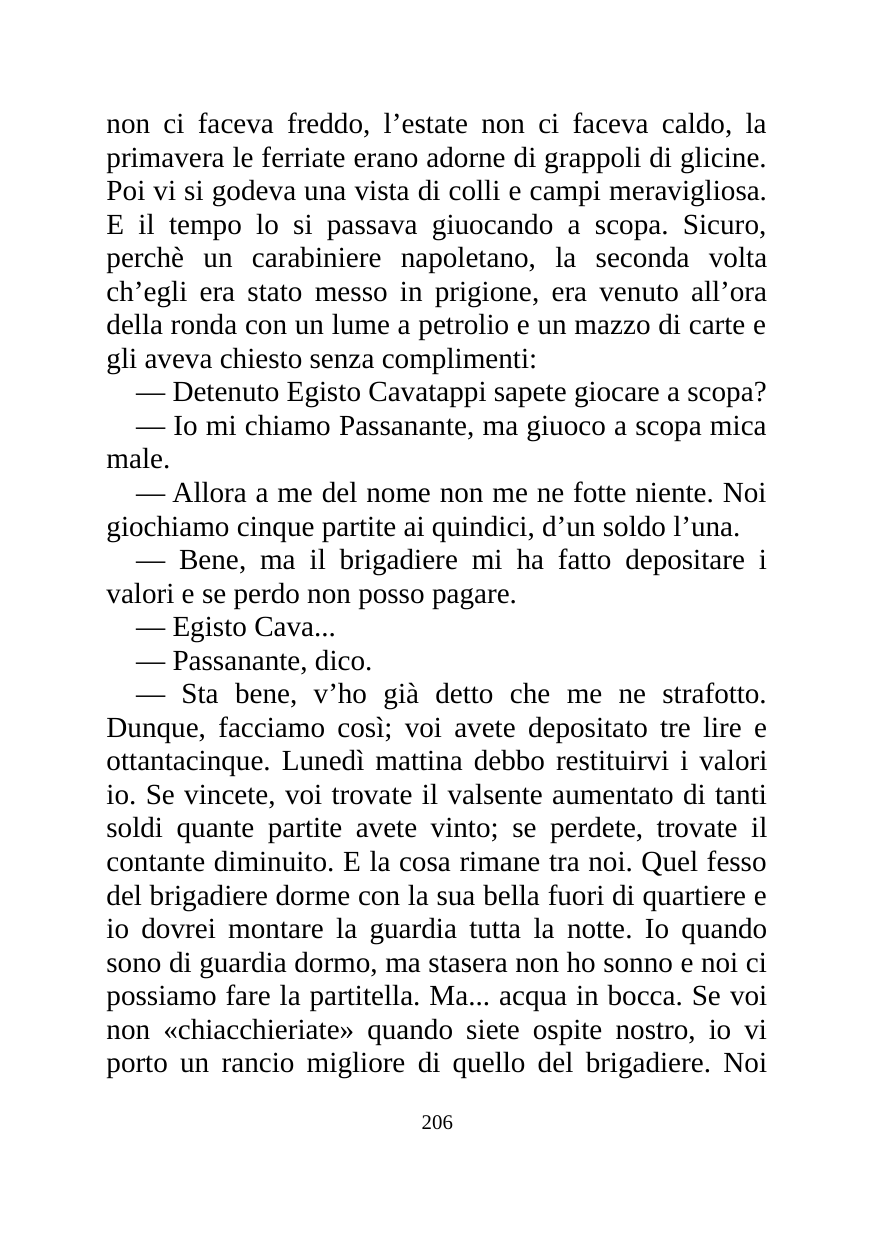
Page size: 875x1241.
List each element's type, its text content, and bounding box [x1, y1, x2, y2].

text — Egisto Cava... [106, 609, 768, 643]
text — Detenuto Egisto Cavatappi sapete giocare a scopa? [106, 374, 768, 408]
text — Bene, ma il brigadiere mi ha fatto depositare i valori e se perdo non posso pagare. [106, 542, 768, 609]
text — Passanante, dico. [106, 643, 768, 676]
text — Allora a me del nome non me ne fotte niente. Noi giochiamo cinque partite ai quindici, d’un soldo l’una. [106, 475, 768, 542]
text — Sta bene, v’ho già detto che me ne strafotto. Dunque, facciamo così; voi avete depositato tre lire e ottantacinque. Lunedì mattina debbo restituirvi i valori io. Se vincete, voi trovate il valsente aumentato di tanti soldi quante partite avete vinto; se perdete, trovate il contante diminuito. E la cosa rimane tra noi. Quel fesso del brigadiere dorme con la sua bella fuori di quartiere e io dovrei montare la guardia tutta la notte. Io quando sono di guardia dormo, ma stasera non ho sonno e noi ci possiamo fare la partitella. Ma... acqua in bocca. Se voi non «chiacchieriate» quando siete ospite nostro, io vi porto un rancio migliore di quello del brigadiere. Noi [106, 676, 768, 1079]
text — Io mi chiamo Passanante, ma giuoco a scopa mica male. [106, 408, 768, 475]
text non ci faceva freddo, l’estate non ci faceva caldo, la primavera le ferriate erano adorne di grappoli di glicine. Poi vi si godeva una vista di colli e campi meravigliosa. E il tempo lo si passava giuocando a scopa. Sicuro, perchè un carabiniere napoletano, la seconda volta ch’egli era stato messo in prigione, era venuto all’ora della ronda con un lume a petrolio e un mazzo di carte e gli aveva chiesto senza complimenti: [106, 106, 768, 374]
